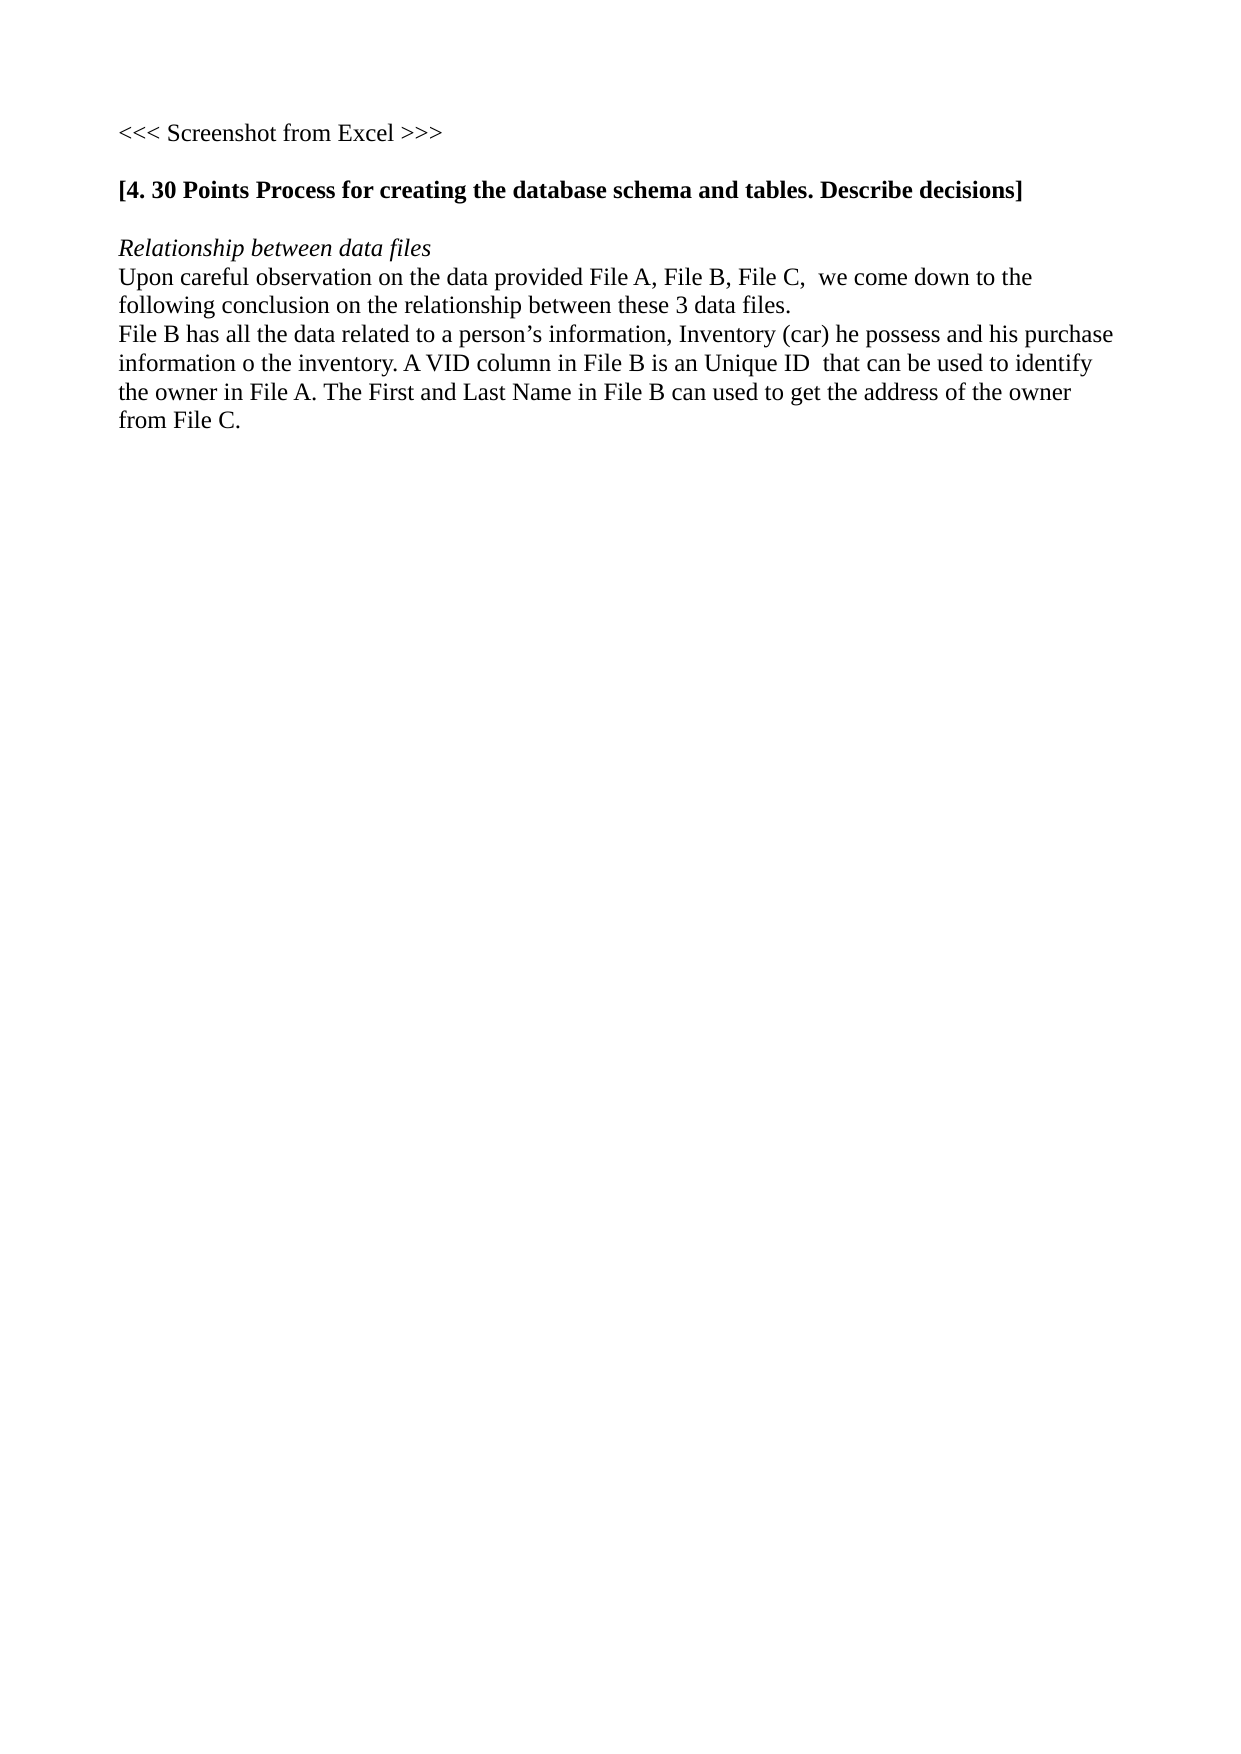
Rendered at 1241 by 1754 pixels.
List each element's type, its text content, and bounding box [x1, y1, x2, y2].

text [4. 30 Points Process for creating the database schema and tables. Describe decisions] [118, 176, 1122, 204]
text <<< Screenshot from Excel >>> [118, 118, 1122, 147]
text File B has all the data related to a person’s information, Inventory (car) he possess and his purchase information o the inventory. A VID column in File B is an Unique ID that can be used to identify the owner in File A. The First and Last Name in File B can used to get the address of the owner from File C. [118, 319, 1122, 434]
text Upon careful observation on the data provided File A, File B, File C, we come down to the following conclusion on the relationship between these 3 data files. [118, 262, 1122, 319]
text Relationship between data files [118, 233, 1122, 262]
